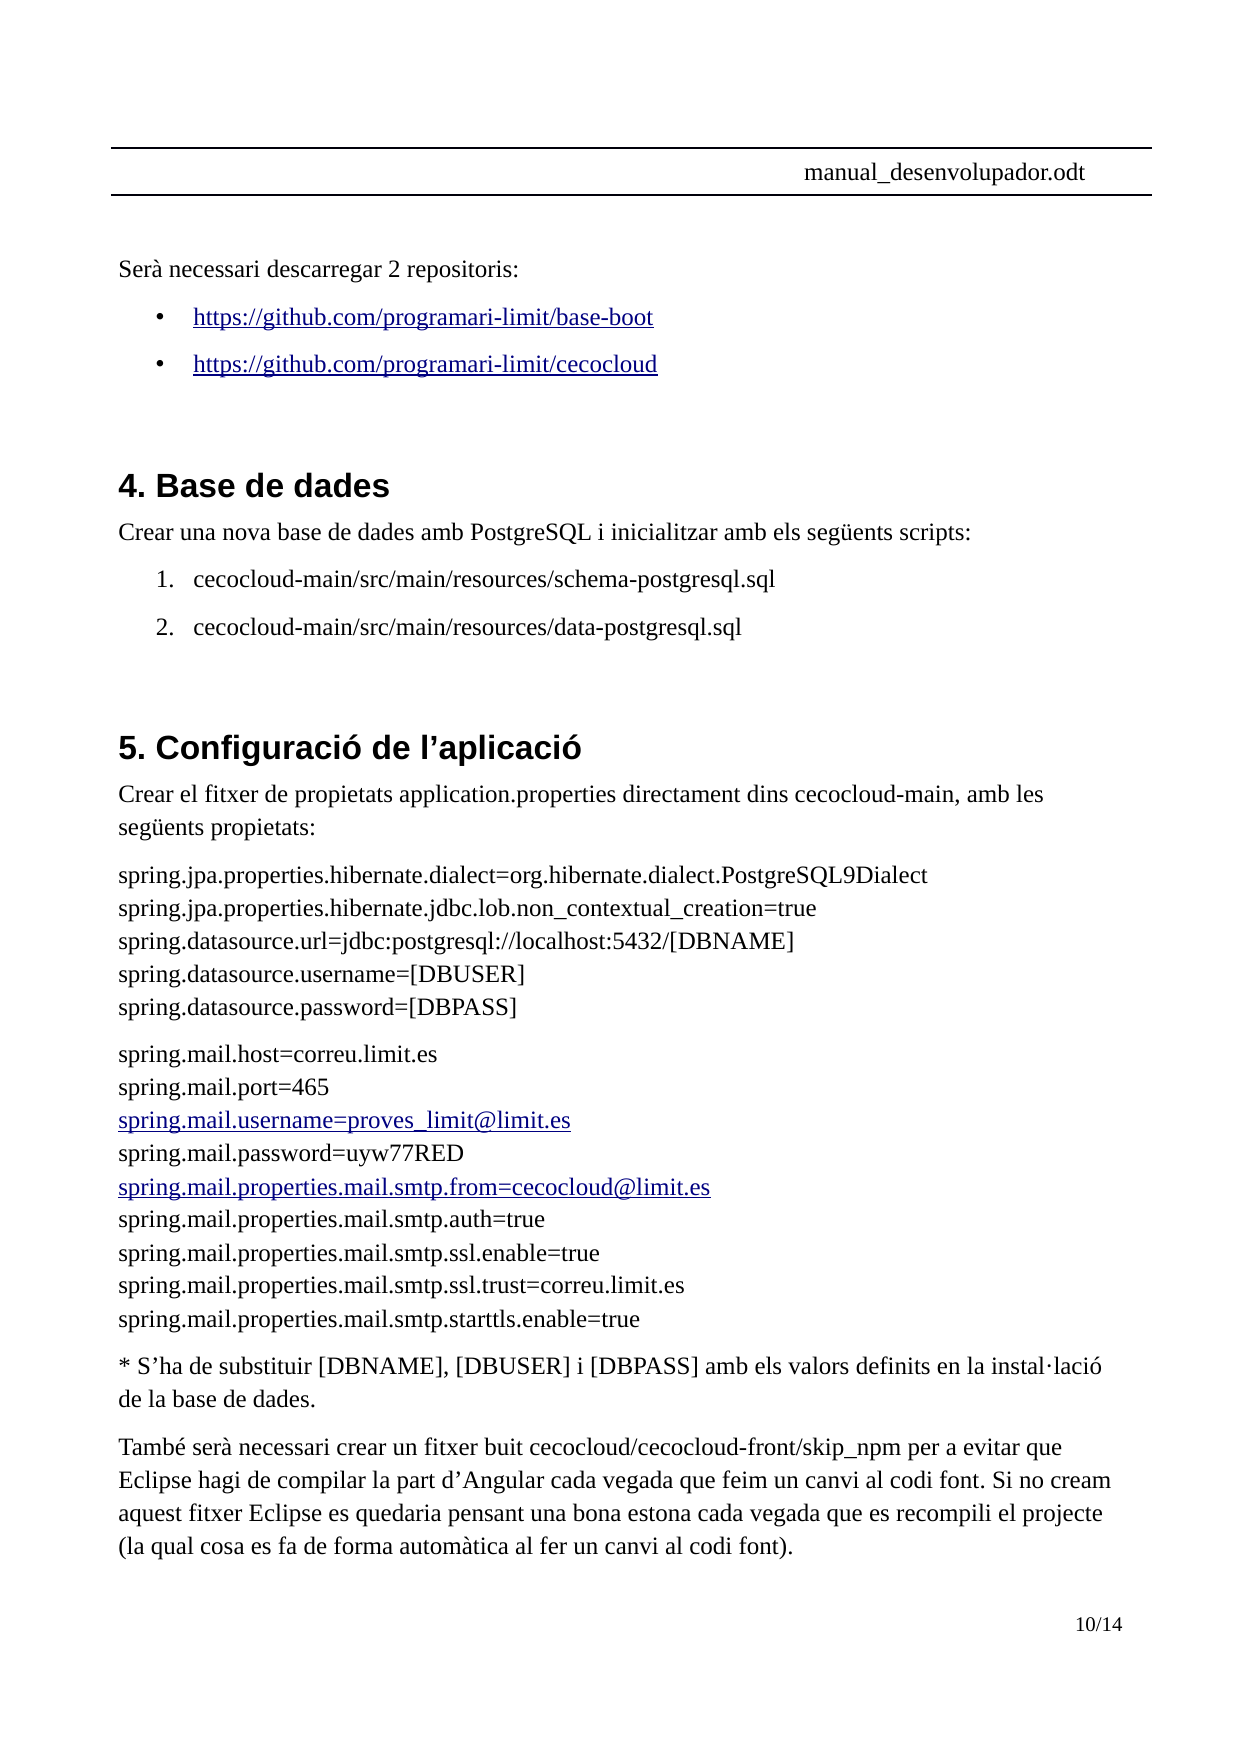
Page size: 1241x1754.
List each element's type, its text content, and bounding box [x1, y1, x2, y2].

list https://github.com/programari-limit/base-boot [156, 302, 1122, 331]
list cecocloud-main/src/main/resources/data-postgresql.sql [156, 612, 1122, 641]
text També serà necessari crear un fitxer buit cecocloud/cecocloud-front/skip_npm per a evitar que Eclipse hagi de compilar la part d’Angular cada vegada que feim un canvi al codi font. Si no cream aquest fitxer Eclipse es quedaria pensant una bona estona cada vegada que es recompili el projecte (la qual cosa es fa de forma automàtica al fer un canvi al codi font). [118, 1432, 1122, 1560]
text Serà necessari descarregar 2 repositoris: [118, 254, 1122, 283]
list cecocloud-main/src/main/resources/schema-postgresql.sql [156, 564, 1122, 593]
text Crear el fitxer de propietats application.properties directament dins cecocloud-main, amb les següents propietats: [118, 779, 1122, 841]
subtitle Base de dades [118, 466, 1122, 504]
text Crear una nova base de dades amb PostgreSQL i inicialitzar amb els següents scripts: [118, 517, 1122, 546]
text spring.mail.host=correu.limit.es spring.mail.port=465 spring.mail.username=proves_limit@limit.es spring.mail.password=uyw77RED spring.mail.properties.mail.smtp.from=cecocloud@limit.es spring.mail.properties.mail.smtp.auth=true spring.mail.properties.mail.smtp.ssl.enable=true spring.mail.properties.mail.smtp.ssl.trust=correu.limit.es spring.mail.properties.mail.smtp.starttls.enable=true [118, 1039, 1122, 1332]
text * S’ha de substituir [DBNAME], [DBUSER] i [DBPASS] amb els valors definits en la instal·lació de la base de dades. [118, 1351, 1122, 1413]
list https://github.com/programari-limit/cecocloud [156, 349, 1122, 378]
text spring.jpa.properties.hibernate.dialect=org.hibernate.dialect.PostgreSQL9Dialect spring.jpa.properties.hibernate.jdbc.lob.non_contextual_creation=true spring.datasource.url=jdbc:postgresql://localhost:5432/[DBNAME] spring.datasource.username=[DBUSER] spring.datasource.password=[DBPASS] [118, 860, 1122, 1021]
subtitle Configuració de l’aplicació [118, 728, 1122, 767]
